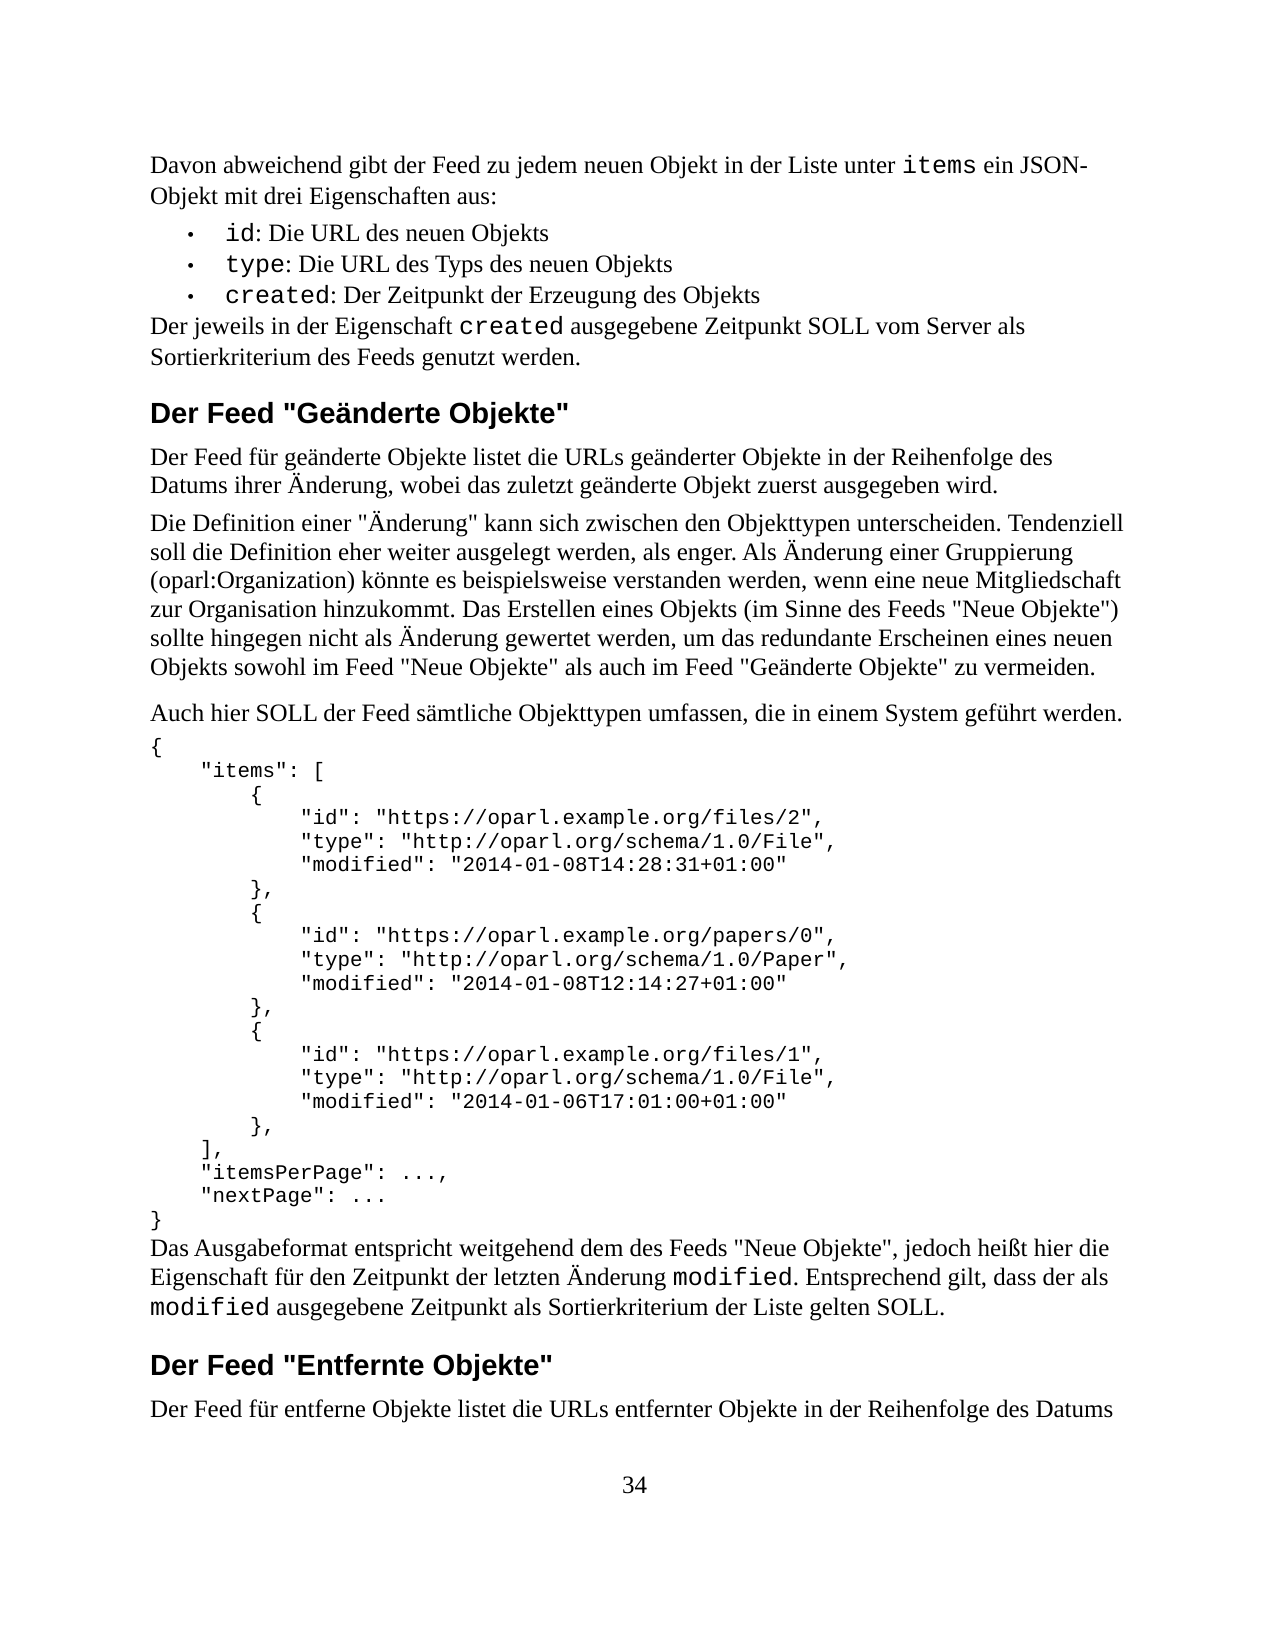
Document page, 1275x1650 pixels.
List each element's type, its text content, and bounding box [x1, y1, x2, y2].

text "type": "http://oparl.org/schema/1.0/File", [150, 1067, 1125, 1091]
text ], [150, 1138, 1125, 1162]
text Der jeweils in der Eigenschaft created ausgegebene Zeitpunkt SOLL vom Server als Sortierkriterium des Feeds genutzt werden. [150, 311, 1125, 371]
text "type": "http://oparl.org/schema/1.0/File", [150, 831, 1125, 854]
text "id": "https://oparl.example.org/files/1", [150, 1044, 1125, 1067]
text { [150, 1020, 1125, 1044]
text Die Definition einer "Änderung" kann sich zwischen den Objekttypen unterscheiden. Tendenziell soll die Definition eher weiter ausgelegt werden, als enger. Als Änderung einer Gruppierung (oparl:Organization) könnte es beispielsweise verstanden werden, wenn eine neue Mitgliedschaft zur Organisation hinzukommt. Das Erstellen eines Objekts (im Sinne des Feeds "Neue Objekte") sollte hingegen nicht als Änderung gewertet werden, um das redundante Erscheinen eines neuen Objekts sowohl im Feed "Neue Objekte" als auch im Feed "Geänderte Objekte" zu vermeiden. [150, 508, 1125, 681]
text "id": "https://oparl.example.org/files/2", [150, 807, 1125, 831]
text }, [150, 878, 1125, 902]
text { [150, 902, 1125, 925]
text "items": [ [150, 760, 1125, 783]
subtitle Der Feed "Entfernte Objekte" [150, 1348, 1125, 1382]
text "type": "http://oparl.org/schema/1.0/Paper", [150, 949, 1125, 973]
list type: Die URL des Typs des neuen Objekts [187, 249, 1125, 280]
text Davon abweichend gibt der Feed zu jedem neuen Objekt in der Liste unter items ein JSON-Objekt mit drei Eigenschaften aus: [150, 150, 1125, 209]
text Auch hier SOLL der Feed sämtliche Objekttypen umfassen, die in einem System geführt werden. [150, 698, 1125, 727]
text }, [150, 996, 1125, 1020]
list id: Die URL des neuen Objekts [187, 218, 1125, 249]
text "itemsPerPage": ..., [150, 1162, 1125, 1186]
text } [150, 1209, 1125, 1233]
list created: Der Zeitpunkt der Erzeugung des Objekts [187, 280, 1125, 311]
text }, [150, 1114, 1125, 1138]
text "nextPage": ... [150, 1186, 1125, 1209]
text { [150, 783, 1125, 807]
text Der Feed für entferne Objekte listet die URLs entfernter Objekte in der Reihenfolge des Datums [150, 1394, 1125, 1423]
text "id": "https://oparl.example.org/papers/0", [150, 925, 1125, 949]
text "modified": "2014-01-08T14:28:31+01:00" [150, 854, 1125, 878]
text "modified": "2014-01-06T17:01:00+01:00" [150, 1091, 1125, 1114]
text { [150, 736, 1125, 760]
text Der Feed für geänderte Objekte listet die URLs geänderter Objekte in der Reihenfolge des Datums ihrer Änderung, wobei das zuletzt geänderte Objekt zuerst ausgegeben wird. [150, 442, 1125, 499]
text Das Ausgabeformat entspricht weitgehend dem des Feeds "Neue Objekte", jedoch heißt hier die Eigenschaft für den Zeitpunkt der letzten Änderung modified. Entsprechend gilt, dass der als modified ausgegebene Zeitpunkt als Sortierkriterium der Liste gelten SOLL. [150, 1233, 1125, 1323]
subtitle Der Feed "Geänderte Objekte" [150, 396, 1125, 429]
text "modified": "2014-01-08T12:14:27+01:00" [150, 973, 1125, 996]
